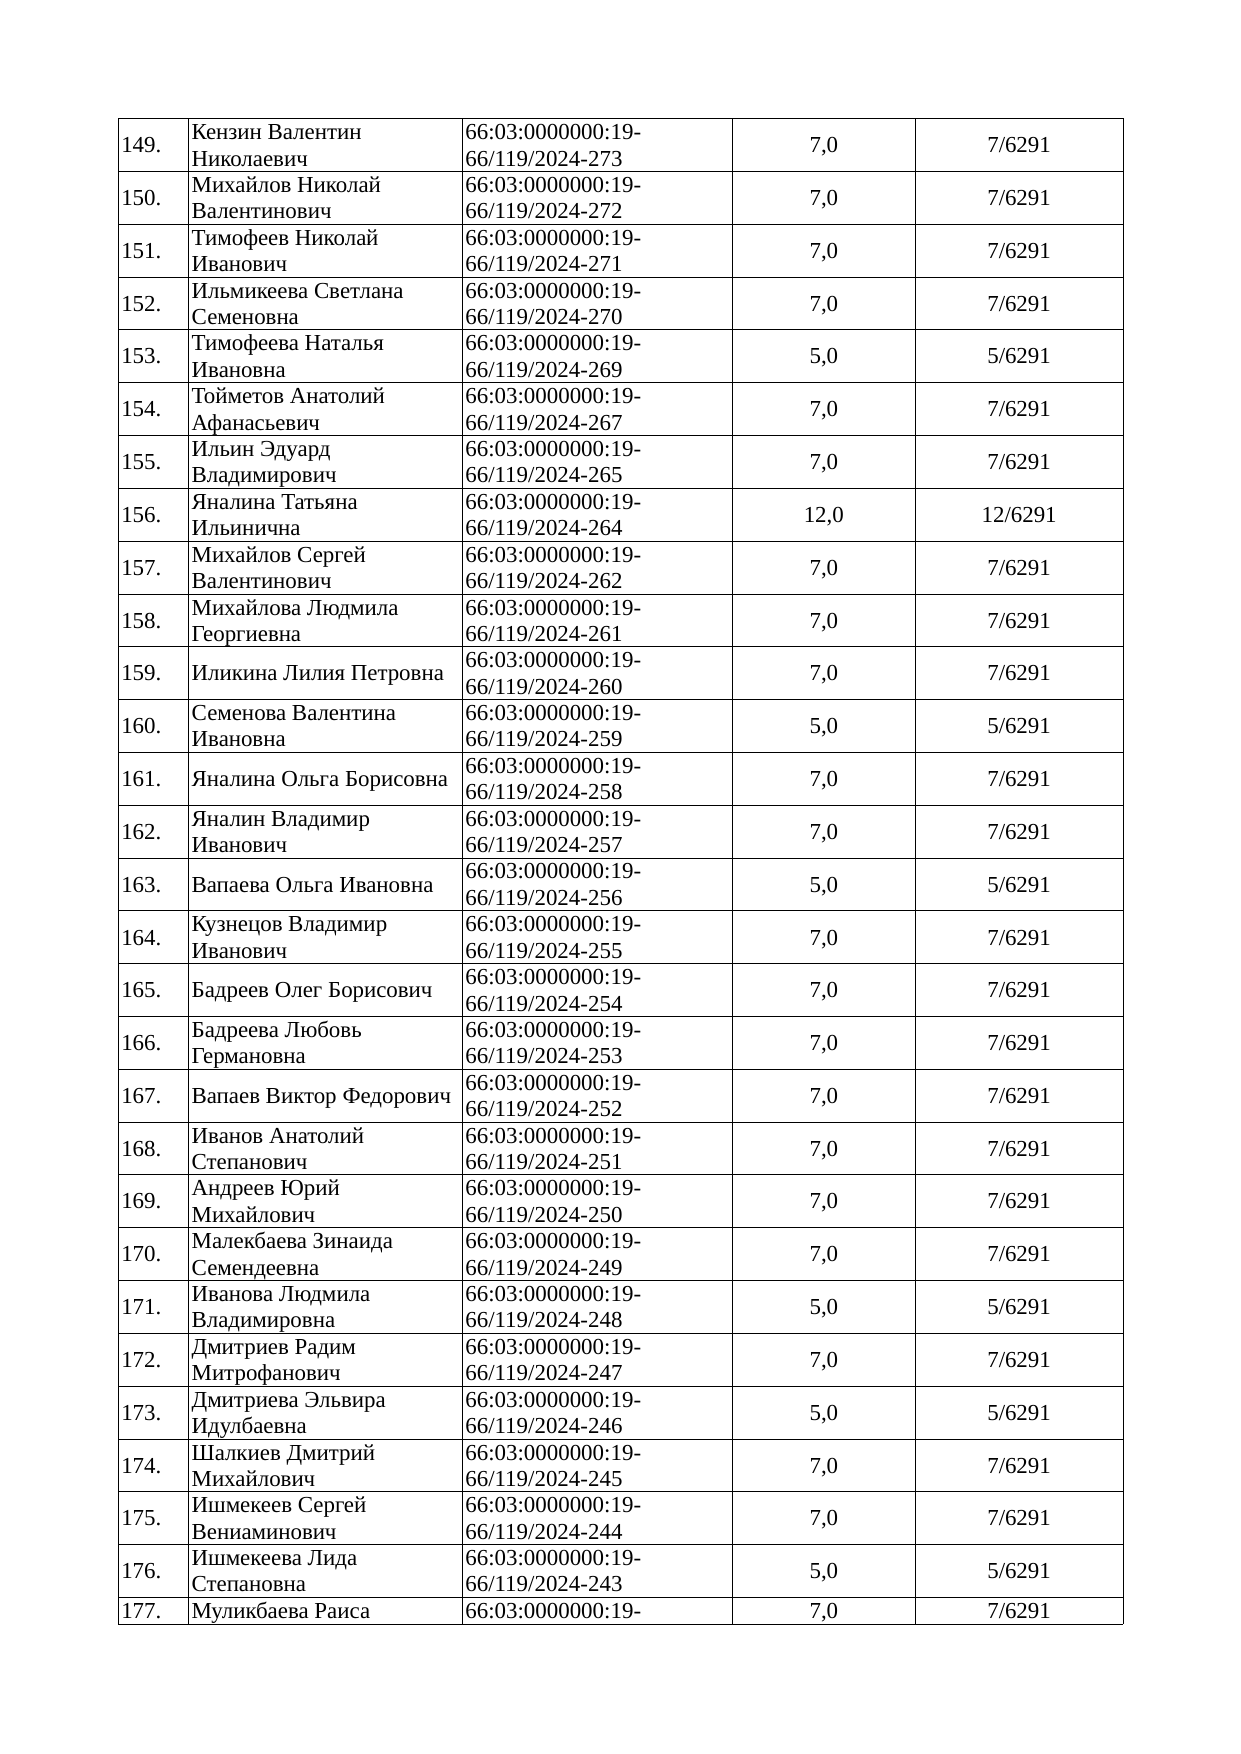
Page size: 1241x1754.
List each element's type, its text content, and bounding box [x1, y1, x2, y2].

table_cell 7/6291 [916, 753, 1123, 805]
table_cell 5/6291 [916, 330, 1123, 382]
table_cell 7/6291 [916, 647, 1123, 699]
table_cell Иванов Анатолий Степанович [189, 1123, 462, 1174]
table_cell 161. [119, 753, 188, 805]
table_cell 7,0 [733, 436, 915, 488]
table_cell Андреев Юрий Михайлович [189, 1175, 462, 1227]
table_cell 7/6291 [916, 225, 1123, 277]
table_cell 157. [119, 542, 188, 593]
table_cell 66:03:0000000:19-66/119/2024-262 [463, 542, 732, 593]
table_cell Михайлова Людмила Георгиевна [189, 595, 462, 646]
table_cell 7/6291 [916, 1123, 1123, 1174]
table_cell 5,0 [733, 1387, 915, 1438]
table_cell 66:03:0000000:19-66/119/2024-267 [463, 383, 732, 435]
table_cell 7,0 [733, 1123, 915, 1174]
table_cell 7,0 [733, 1228, 915, 1280]
table_cell 5,0 [733, 1281, 915, 1333]
table_cell 7/6291 [916, 436, 1123, 488]
table_cell 66:03:0000000:19-66/119/2024-261 [463, 595, 732, 646]
table_cell 66:03:0000000:19-66/119/2024-243 [463, 1545, 732, 1597]
table_cell 7/6291 [916, 1175, 1123, 1227]
table_cell Шалкиев Дмитрий Михайлович [189, 1440, 462, 1491]
table_cell 7/6291 [916, 964, 1123, 1016]
table_cell 152. [119, 278, 188, 329]
table_cell 5/6291 [916, 1545, 1123, 1597]
table_cell 7/6291 [916, 1334, 1123, 1386]
table_cell 66:03:0000000:19-66/119/2024-253 [463, 1017, 732, 1069]
table_cell 163. [119, 859, 188, 910]
table_cell 66:03:0000000:19-66/119/2024-250 [463, 1175, 732, 1227]
table_cell 7/6291 [916, 1598, 1123, 1623]
table_cell 168. [119, 1123, 188, 1174]
table_cell Ишмекеев Сергей Вениаминович [189, 1492, 462, 1544]
table_cell 7,0 [733, 595, 915, 646]
table_cell 7/6291 [916, 383, 1123, 435]
table_cell 7,0 [733, 1492, 915, 1544]
table_cell 66:03:0000000:19-66/119/2024-247 [463, 1334, 732, 1386]
table_cell 66:03:0000000:19-66/119/2024-269 [463, 330, 732, 382]
table_cell Тойметов Анатолий Афанасьевич [189, 383, 462, 435]
table_cell 7/6291 [916, 806, 1123, 857]
table_cell 66:03:0000000:19-66/119/2024-244 [463, 1492, 732, 1544]
table_cell 7,0 [733, 806, 915, 857]
table_cell Михайлов Сергей Валентинович [189, 542, 462, 593]
table_cell 156. [119, 489, 188, 541]
table_cell 7/6291 [916, 1017, 1123, 1069]
table_cell 7,0 [733, 225, 915, 277]
table_cell 66:03:0000000:19-66/119/2024-271 [463, 225, 732, 277]
table_cell 151. [119, 225, 188, 277]
table_cell 177. [119, 1598, 188, 1623]
table_cell 66:03:0000000:19-66/119/2024-272 [463, 172, 732, 224]
table_cell 66:03:0000000:19-66/119/2024-255 [463, 911, 732, 963]
table_cell Иванова Людмила Владимировна [189, 1281, 462, 1333]
table_cell 153. [119, 330, 188, 382]
table_cell 66:03:0000000:19-66/119/2024-249 [463, 1228, 732, 1280]
table_cell 66:03:0000000:19-66/119/2024-259 [463, 700, 732, 752]
table_cell 66:03:0000000:19- [463, 1598, 732, 1623]
table_cell 7/6291 [916, 119, 1123, 171]
table_cell 7/6291 [916, 542, 1123, 593]
table_cell Яналина Татьяна Ильинична [189, 489, 462, 541]
table_cell 175. [119, 1492, 188, 1544]
table_cell 7,0 [733, 1175, 915, 1227]
table_cell 166. [119, 1017, 188, 1069]
table_cell 7,0 [733, 1440, 915, 1491]
table_cell 66:03:0000000:19-66/119/2024-246 [463, 1387, 732, 1438]
table_cell Тимофеева Наталья Ивановна [189, 330, 462, 382]
table_cell 66:03:0000000:19-66/119/2024-251 [463, 1123, 732, 1174]
table_cell 7,0 [733, 753, 915, 805]
table_cell 12,0 [733, 489, 915, 541]
table_cell Муликбаева Раиса [189, 1598, 462, 1623]
table_cell Тимофеев Николай Иванович [189, 225, 462, 277]
table_cell 150. [119, 172, 188, 224]
table_cell 7,0 [733, 911, 915, 963]
table_cell 7/6291 [916, 1492, 1123, 1544]
table_cell 7,0 [733, 1334, 915, 1386]
table_cell Дмитриев Радим Митрофанович [189, 1334, 462, 1386]
table_cell 169. [119, 1175, 188, 1227]
table_cell Ишмекеева Лида Степановна [189, 1545, 462, 1597]
table_cell 66:03:0000000:19-66/119/2024-256 [463, 859, 732, 910]
table_cell 66:03:0000000:19-66/119/2024-273 [463, 119, 732, 171]
table_cell Ильмикеева Светлана Семеновна [189, 278, 462, 329]
table_cell 7/6291 [916, 911, 1123, 963]
table_cell Кузнецов Владимир Иванович [189, 911, 462, 963]
table_cell Малекбаева Зинаида Семендеевна [189, 1228, 462, 1280]
table_cell Кензин Валентин Николаевич [189, 119, 462, 171]
table_cell 5/6291 [916, 859, 1123, 910]
table_cell 164. [119, 911, 188, 963]
table_cell Вапаева Ольга Ивановна [189, 859, 462, 910]
table_cell 155. [119, 436, 188, 488]
table_cell 7/6291 [916, 595, 1123, 646]
table_cell 66:03:0000000:19-66/119/2024-260 [463, 647, 732, 699]
table_cell 7/6291 [916, 1228, 1123, 1280]
table_cell 5,0 [733, 1545, 915, 1597]
table_cell 66:03:0000000:19-66/119/2024-245 [463, 1440, 732, 1491]
table_cell 66:03:0000000:19-66/119/2024-265 [463, 436, 732, 488]
table_cell 167. [119, 1070, 188, 1122]
table_cell 12/6291 [916, 489, 1123, 541]
table_cell 5/6291 [916, 1387, 1123, 1438]
table_cell Вапаев Виктор Федорович [189, 1070, 462, 1122]
table_cell Семенова Валентина Ивановна [189, 700, 462, 752]
table_cell 7,0 [733, 119, 915, 171]
table_cell Михайлов Николай Валентинович [189, 172, 462, 224]
table_cell 5/6291 [916, 700, 1123, 752]
table_cell 66:03:0000000:19-66/119/2024-252 [463, 1070, 732, 1122]
table_cell 176. [119, 1545, 188, 1597]
table_cell 66:03:0000000:19-66/119/2024-254 [463, 964, 732, 1016]
table_cell 66:03:0000000:19-66/119/2024-257 [463, 806, 732, 857]
table_cell Бадреева Любовь Германовна [189, 1017, 462, 1069]
table_cell Яналина Ольга Борисовна [189, 753, 462, 805]
table_cell 159. [119, 647, 188, 699]
table_cell 66:03:0000000:19-66/119/2024-258 [463, 753, 732, 805]
table_cell Яналин Владимир Иванович [189, 806, 462, 857]
table_cell Бадреев Олег Борисович [189, 964, 462, 1016]
table_cell Дмитриева Эльвира Идулбаевна [189, 1387, 462, 1438]
table_cell 149. [119, 119, 188, 171]
table_cell 5,0 [733, 330, 915, 382]
table_cell 7,0 [733, 964, 915, 1016]
table_cell Иликина Лилия Петровна [189, 647, 462, 699]
table_cell 66:03:0000000:19-66/119/2024-270 [463, 278, 732, 329]
table_cell 7,0 [733, 1070, 915, 1122]
table_cell Ильин Эдуард Владимирович [189, 436, 462, 488]
table_cell 7,0 [733, 647, 915, 699]
table_cell 7/6291 [916, 1070, 1123, 1122]
table_cell 154. [119, 383, 188, 435]
table_cell 170. [119, 1228, 188, 1280]
table_cell 7,0 [733, 1017, 915, 1069]
table_cell 172. [119, 1334, 188, 1386]
table_cell 7,0 [733, 542, 915, 593]
table_cell 158. [119, 595, 188, 646]
table_cell 162. [119, 806, 188, 857]
table_cell 160. [119, 700, 188, 752]
table_cell 7/6291 [916, 278, 1123, 329]
table_cell 7,0 [733, 172, 915, 224]
table_cell 171. [119, 1281, 188, 1333]
table_cell 66:03:0000000:19-66/119/2024-264 [463, 489, 732, 541]
table_cell 7,0 [733, 1598, 915, 1623]
table_cell 173. [119, 1387, 188, 1438]
table_cell 7,0 [733, 383, 915, 435]
table_cell 5/6291 [916, 1281, 1123, 1333]
table_cell 7/6291 [916, 172, 1123, 224]
table_cell 165. [119, 964, 188, 1016]
table_cell 7,0 [733, 278, 915, 329]
table_cell 66:03:0000000:19-66/119/2024-248 [463, 1281, 732, 1333]
table_cell 174. [119, 1440, 188, 1491]
table_cell 5,0 [733, 859, 915, 910]
table_cell 5,0 [733, 700, 915, 752]
table_cell 7/6291 [916, 1440, 1123, 1491]
